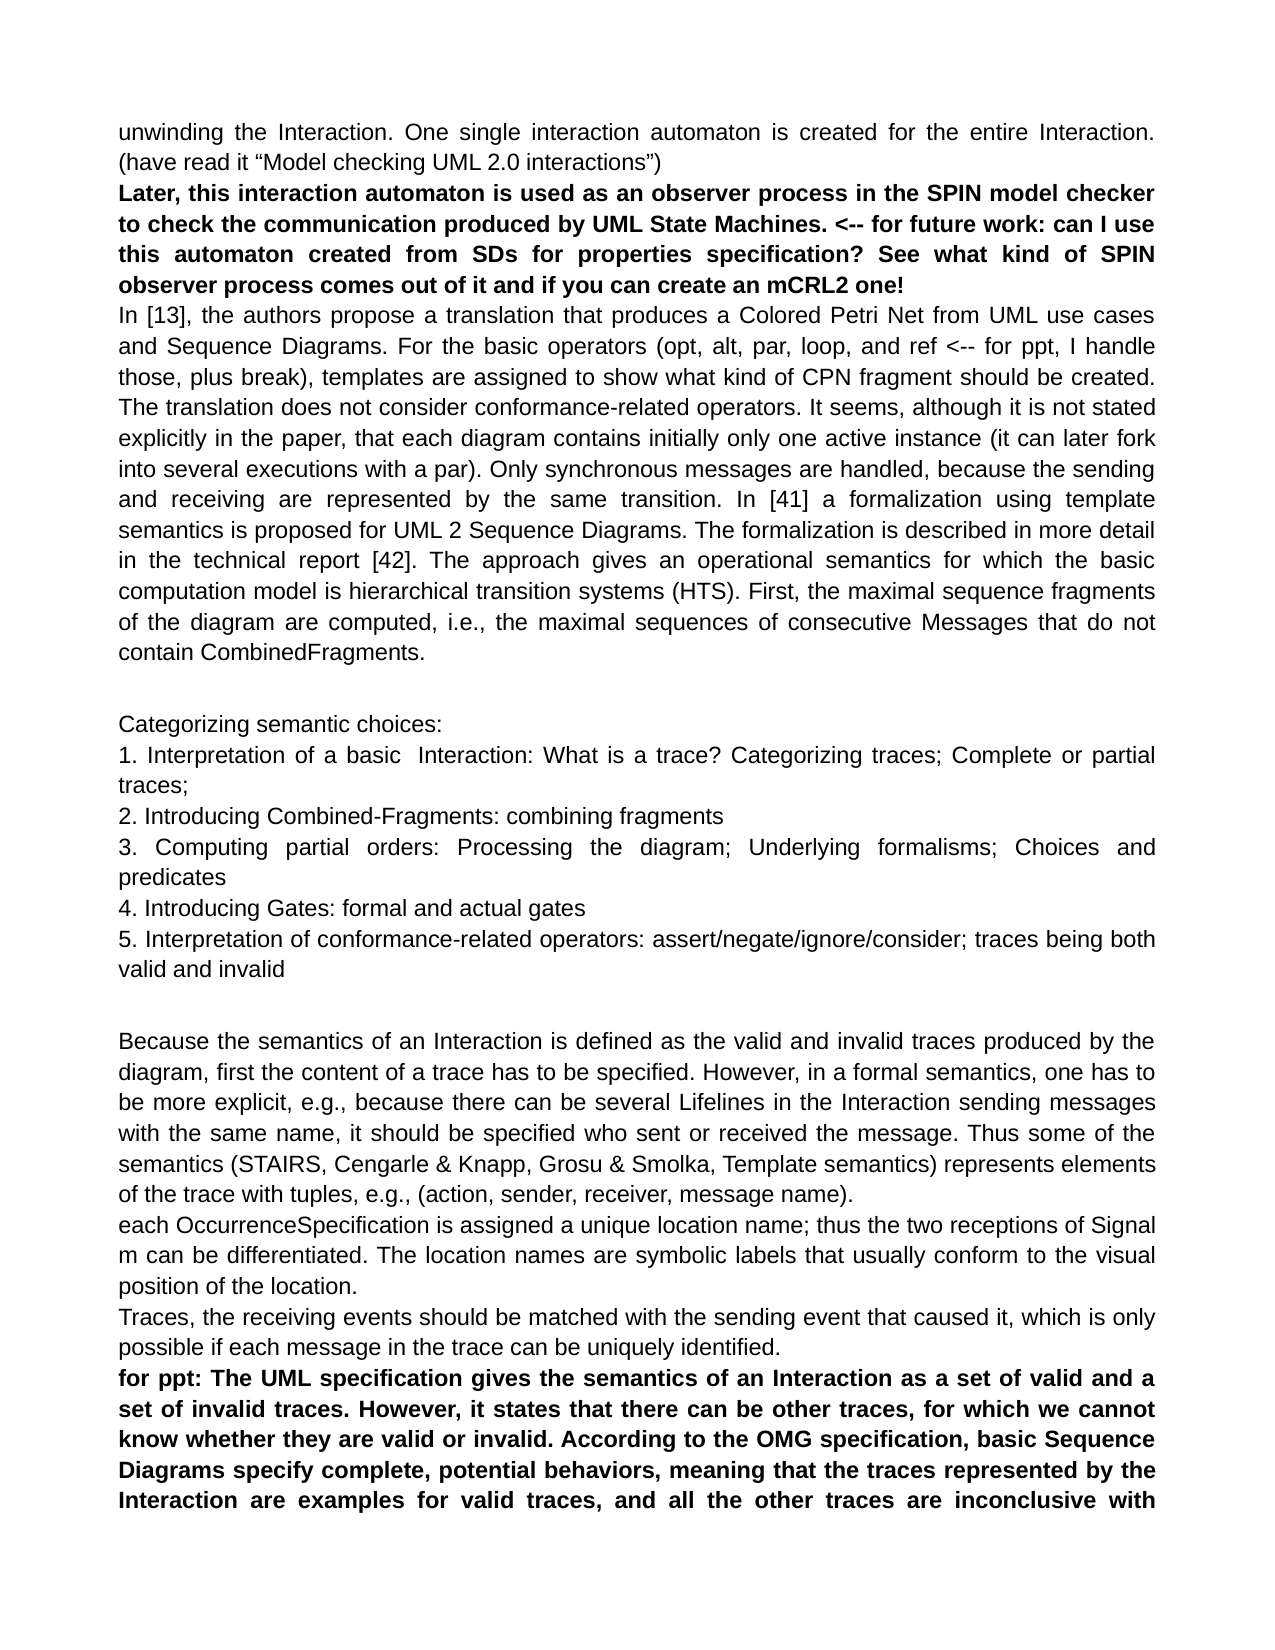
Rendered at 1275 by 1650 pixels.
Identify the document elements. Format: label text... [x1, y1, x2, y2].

text 5. Interpretation of conformance-related operators: assert/negate/ignore/consider; traces being both valid and invalid [118, 925, 1157, 982]
text unwinding the Interaction. One single interaction automaton is created for the entire Interaction. (have read it “Model checking UML 2.0 interactions”) [118, 118, 1157, 176]
text Traces, the receiving events should be matched with the sending event that caused it, which is only possible if each message in the trace can be uniquely identified. [118, 1303, 1157, 1361]
text Later, this interaction automaton is used as an observer process in the SPIN model checker to check the communication produced by UML State Machines. <-- for future work: can I use this automaton created from SDs for properties specification? See what kind of SPIN observer process comes out of it and if you can create an mCRL2 one! [118, 179, 1157, 298]
text for ppt: The UML specification gives the semantics of an Interaction as a set of valid and a set of invalid traces. However, it states that there can be other traces, for which we cannot know whether they are valid or invalid. According to the OMG specification, basic Sequence Diagrams specify complete, potential behaviors, meaning that the traces represented by the Interaction are examples for valid traces, and all the other traces are inconclusive with [118, 1364, 1157, 1514]
text 3. Computing partial orders: Processing the diagram; Underlying formalisms; Choices and predicates [118, 833, 1157, 891]
text Because the semantics of an Interaction is defined as the valid and invalid traces produced by the diagram, first the content of a trace has to be specified. However, in a formal semantics, one has to be more explicit, e.g., because there can be several Lifelines in the Interaction sending messages with the same name, it should be specified who sent or received the message. Thus some of the semantics (STAIRS, Cengarle & Knapp, Grosu & Smolka, Template semantics) represents elements of the trace with tuples, e.g., (action, sender, receiver, message name). [118, 1027, 1157, 1207]
text 1. Interpretation of a basic Interaction: What is a trace? Categorizing traces; Complete or partial traces; [118, 741, 1157, 799]
text 4. Introducing Gates: formal and actual gates [118, 894, 1157, 921]
text 2. Introducing Combined-Fragments: combining fragments [118, 802, 1157, 829]
text In [13], the authors propose a translation that produces a Colored Petri Net from UML use cases and Sequence Diagrams. For the basic operators (opt, alt, par, loop, and ref <-- for ppt, I handle those, plus break), templates are assigned to show what kind of CPN fragment should be created. The translation does not consider conformance-related operators. It seems, although it is not stated explicitly in the paper, that each diagram contains initially only one active instance (it can later fork into several executions with a par). Only synchronous messages are handled, because the sending and receiving are represented by the same transition. In [41] a formalization using template semantics is proposed for UML 2 Sequence Diagrams. The formalization is described in more detail in the technical report [42]. The approach gives an operational semantics for which the basic computation model is hierarchical transition systems (HTS). First, the maximal sequence fragments of the diagram are computed, i.e., the maximal sequences of consecutive Messages that do not contain CombinedFragments. [118, 302, 1157, 666]
text each OccurrenceSpecification is assigned a unique location name; thus the two receptions of Signal m can be differentiated. The location names are symbolic labels that usually conform to the visual position of the location. [118, 1211, 1157, 1299]
text Categorizing semantic choices: [118, 711, 1157, 737]
